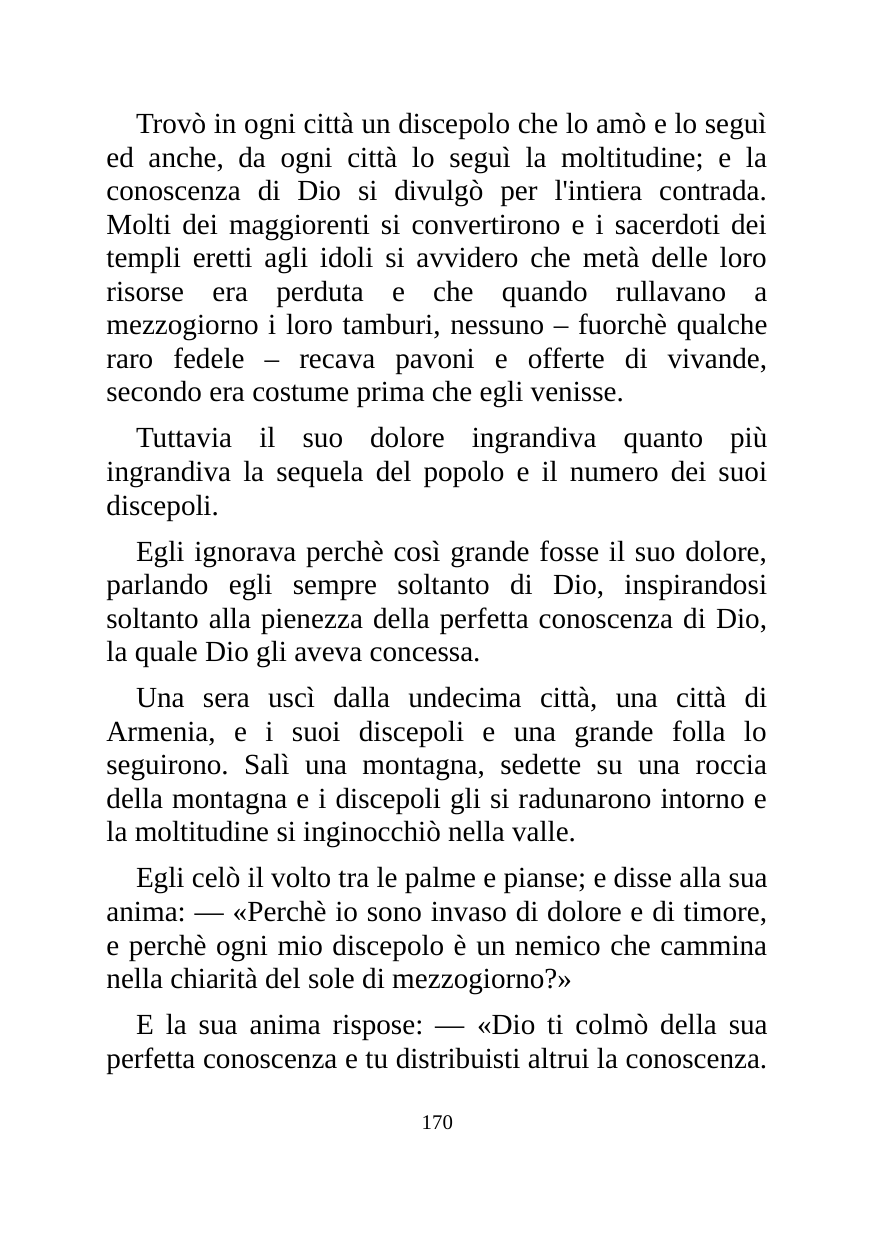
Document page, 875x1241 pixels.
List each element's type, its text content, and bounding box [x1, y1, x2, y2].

text Egli ignorava perchè così grande fosse il suo dolore, parlando egli sempre soltanto di Dio, inspirandosi soltanto alla pienezza della perfetta conoscenza di Dio, la quale Dio gli aveva concessa. [106, 534, 768, 668]
text Trovò in ogni città un discepolo che lo amò e lo seguì ed anche, da ogni città lo seguì la moltitudine; e la conoscenza di Dio si divulgò per l'intiera contrada. Molti dei maggiorenti si convertirono e i sacerdoti dei templi eretti agli idoli si avvidero che metà delle loro risorse era perduta e che quando rullavano a mezzogiorno i loro tamburi, nessuno – fuorchè qualche raro fedele – recava pavoni e offerte di vivande, secondo era costume prima che egli venisse. [106, 106, 768, 408]
text Una sera uscì dalla undecima città, una città di Armenia, e i suoi discepoli e una grande folla lo seguirono. Salì una montagna, sedette su una roccia della montagna e i discepoli gli si radunarono intorno e la moltitudine si inginocchiò nella valle. [106, 680, 768, 848]
text E la sua anima rispose: — «Dio ti colmò della sua perfetta conoscenza e tu distribuisti altrui la conoscenza. [106, 1007, 768, 1074]
text Tuttavia il suo dolore ingrandiva quanto più ingrandiva la sequela del popolo e il numero dei suoi discepoli. [106, 421, 768, 521]
text Egli celò il volto tra le palme e pianse; e disse alla sua anima: — «Perchè io sono invaso di dolore e di timore, e perchè ogni mio discepolo è un nemico che cammina nella chiarità del sole di mezzogiorno?» [106, 861, 768, 995]
